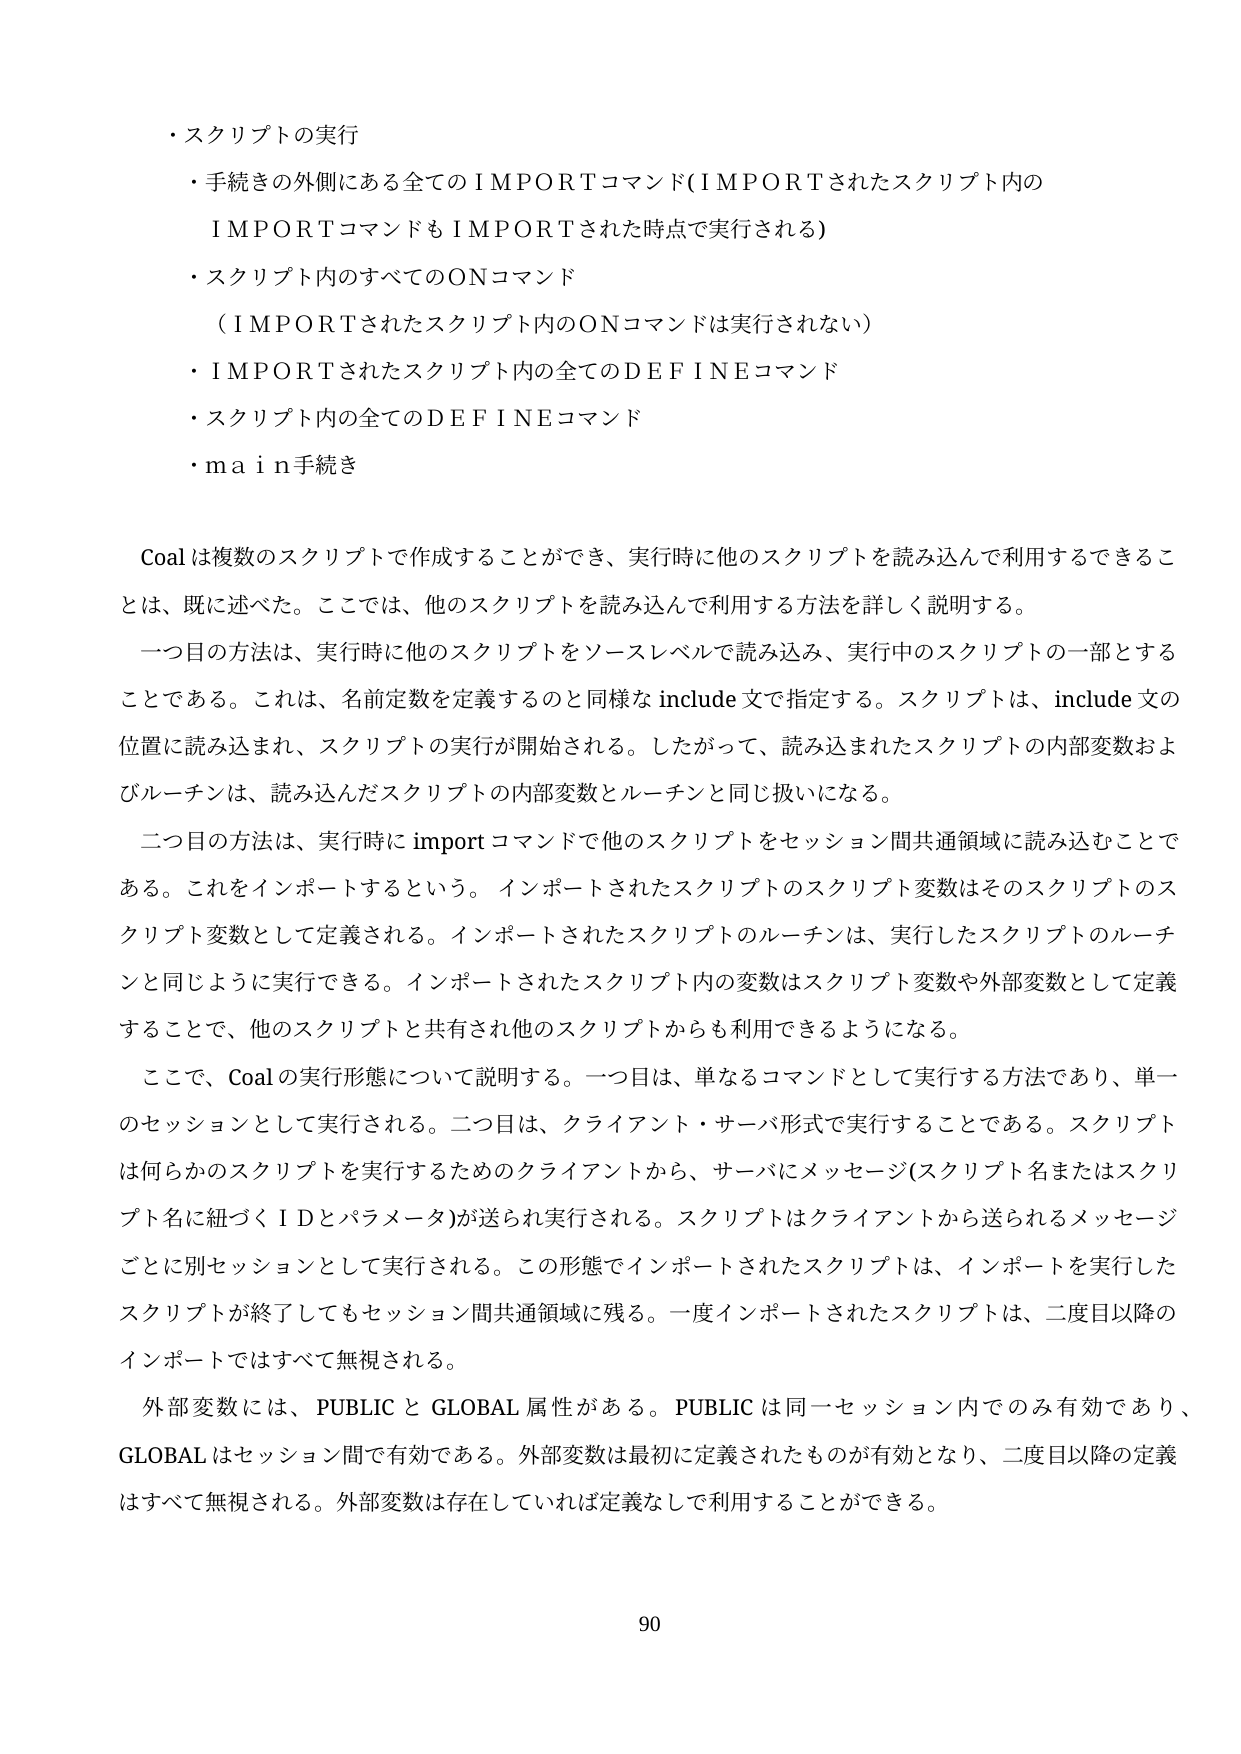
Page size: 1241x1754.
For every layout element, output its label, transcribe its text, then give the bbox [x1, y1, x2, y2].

text （ＩＭＰＯＲＴされたスクリプト内のＯＮコマンドは実行されない） [118, 307, 1181, 338]
text ＩＭＰＯＲＴコマンドもＩＭＰＯＲＴされた時点で実行される) [118, 213, 1181, 244]
text 一つ目の方法は、実行時に他のスクリプトをソースレベルで読み込み、実行中のスクリプトの一部とすることである。これは、名前定数を定義するのと同様なinclude文で指定する。スクリプトは、include文の位置に読み込まれ、スクリプトの実行が開始される。したがって、読み込まれたスクリプトの内部変数およびルーチンは、読み込んだスクリプトの内部変数とルーチンと同じ扱いになる。 [118, 635, 1181, 808]
text 外部変数には、PUBLICとGLOBAL属性がある。PUBLICは同一セッション内でのみ有効であり、GLOBALはセッション間で有効である。外部変数は最初に定義されたものが有効となり、二度目以降の定義はすべて無視される。外部変数は存在していれば定義なしで利用することができる。 [118, 1391, 1181, 1517]
text 二つ目の方法は、実行時にimportコマンドで他のスクリプトをセッション間共通領域に読み込むことである。これをインポートするという。 インポートされたスクリプトのスクリプト変数はそのスクリプトのスクリプト変数として定義される。インポートされたスクリプトのルーチンは、実行したスクリプトのルーチンと同じように実行できる。インポートされたスクリプト内の変数はスクリプト変数や外部変数として定義することで、他のスクリプトと共有され他のスクリプトからも利用できるようになる。 [118, 824, 1181, 1044]
text ・スクリプトの実行 [118, 118, 1181, 149]
text Coalは複数のスクリプトで作成することができ、実行時に他のスクリプトを読み込んで利用するできることは、既に述べた。ここでは、他のスクリプトを読み込んで利用する方法を詳しく説明する。 [118, 541, 1181, 619]
text ここで、Coalの実行形態について説明する。一つ目は、単なるコマンドとして実行する方法であり、単一のセッションとして実行される。二つ目は、クライアント・サーバ形式で実行することである。スクリプトは何らかのスクリプトを実行するためのクライアントから、サーバにメッセージ(スクリプト名またはスクリプト名に紐づくＩＤとパラメータ)が送られ実行される。スクリプトはクライアントから送られるメッセージごとに別セッションとして実行される。この形態でインポートされたスクリプトは、インポートを実行したスクリプトが終了してもセッション間共通領域に残る。一度インポートされたスクリプトは、二度目以降のインポートではすべて無視される。 [118, 1060, 1181, 1375]
text ・スクリプト内の全てのＤＥＦＩＮＥコマンド [118, 401, 1181, 433]
text ・ＩＭＰＯＲＴされたスクリプト内の全てのＤＥＦＩＮＥコマンド [118, 354, 1181, 386]
text ・手続きの外側にある全てのＩＭＰＯＲＴコマンド(ＩＭＰＯＲＴされたスクリプト内の [118, 165, 1181, 197]
text ・スクリプト内のすべてのＯＮコマンド [118, 260, 1181, 291]
text ・ｍａｉｎ手続き [118, 449, 1181, 480]
